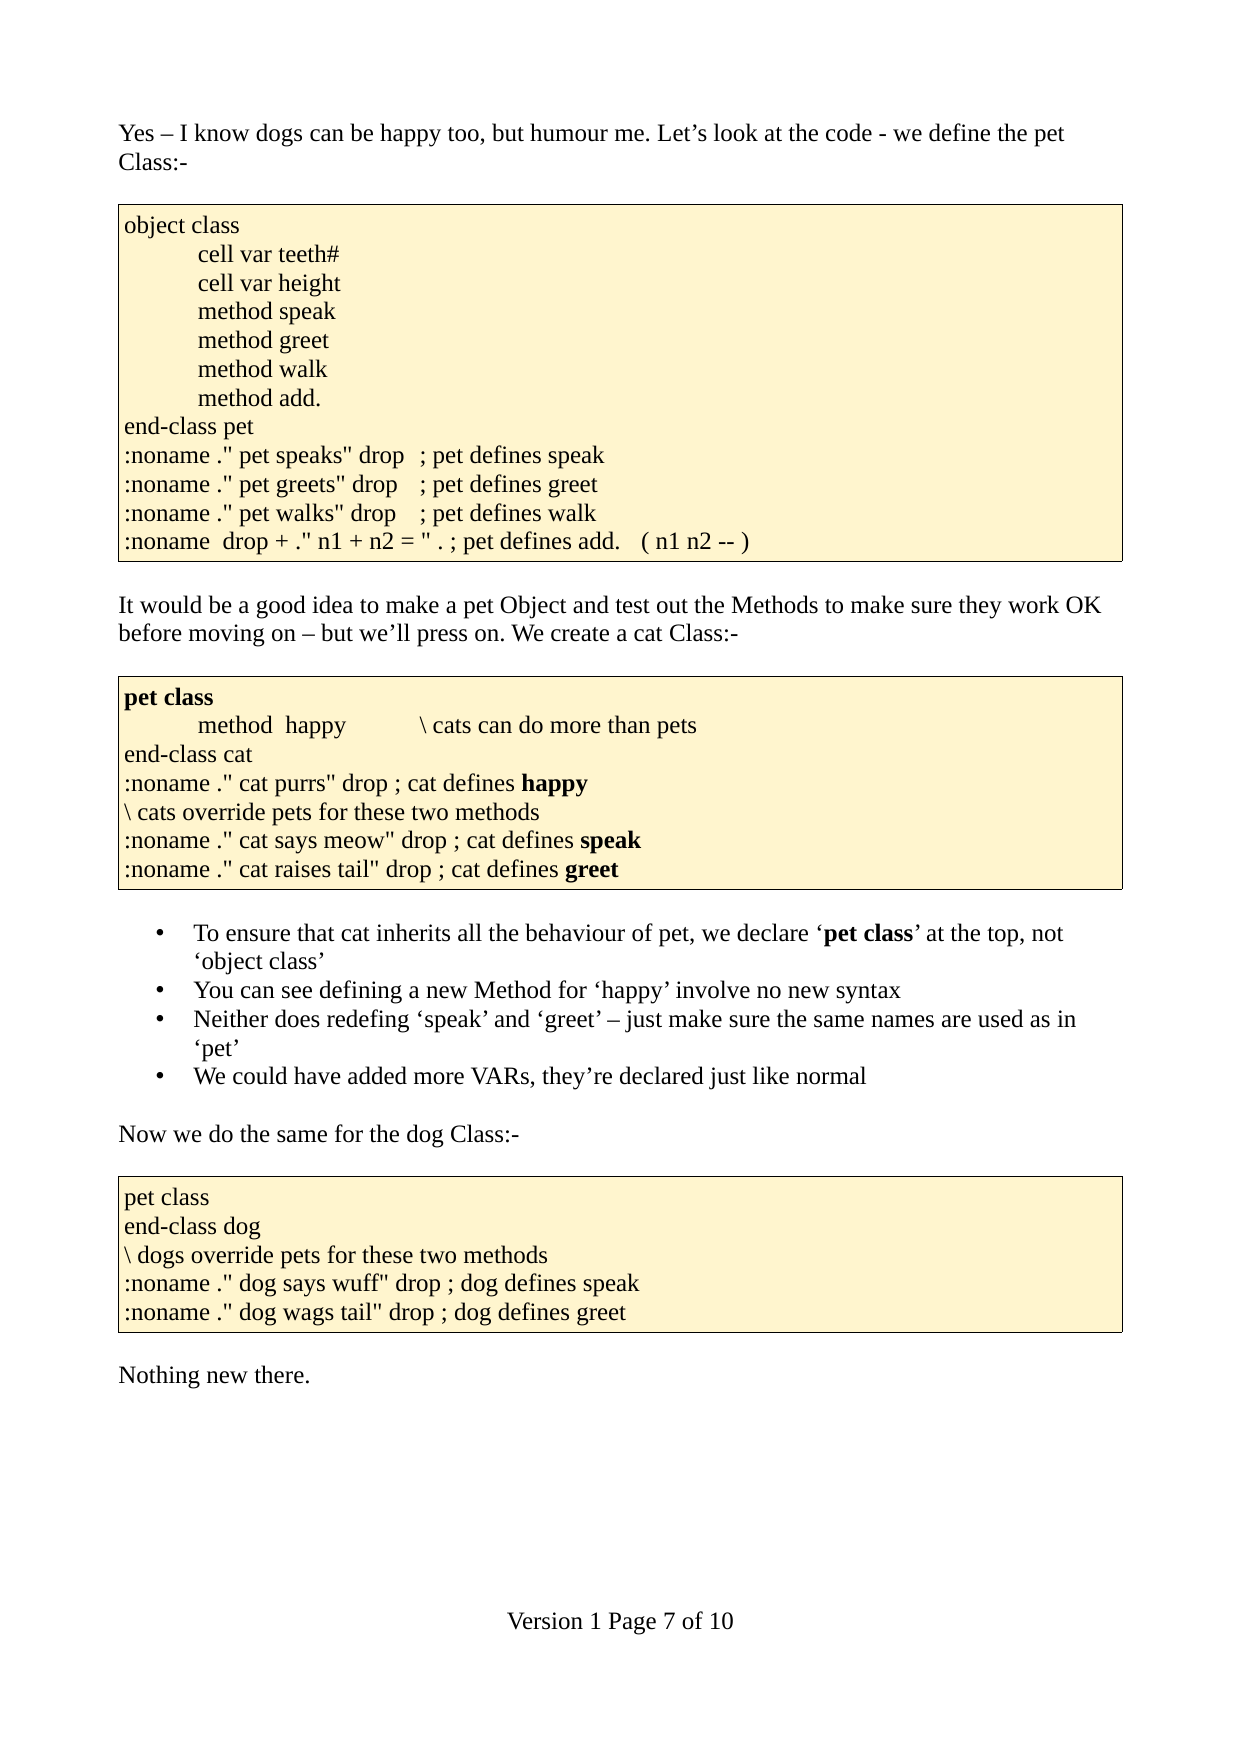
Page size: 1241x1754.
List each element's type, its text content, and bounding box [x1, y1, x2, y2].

list To ensure that cat inherits all the behaviour of pet, we declare ‘pet class’ at the top, not ‘object class’ [156, 918, 1122, 975]
text Yes – I know dogs can be happy too, but humour me. Let’s look at the code - we define the pet Class:- [118, 118, 1122, 176]
table_header pet class method happy \ cats can do more than pets end-class cat :noname ." cat purrs" drop ; cat defines happy \ cats override pets for these two methods :noname ." cat says meow" drop ; cat defines speak :noname ." cat raises tail" drop ; cat defines greet [119, 677, 1122, 889]
table_header object class cell var teeth# cell var height method speak method greet method walk method add. end-class pet :noname ." pet speaks" drop ; pet defines speak :noname ." pet greets" drop ; pet defines greet :noname ." pet walks" drop ; pet defines walk :noname drop + ." n1 + n2 = " . ; pet defines add. ( n1 n2 -- ) [119, 205, 1122, 561]
list We could have added more VARs, they’re declared just like normal [156, 1061, 1122, 1090]
text It would be a good idea to make a pet Object and test out the Methods to make sure they work OK before moving on – but we’ll press on. We create a cat Class:- [118, 590, 1122, 647]
text Nothing new there. [118, 1361, 1122, 1389]
table_header pet class end-class dog \ dogs override pets for these two methods :noname ." dog says wuff" drop ; dog defines speak :noname ." dog wags tail" drop ; dog defines greet [119, 1177, 1122, 1332]
text Now we do the same for the dog Class:- [118, 1119, 1122, 1148]
list You can see defining a new Method for ‘happy’ involve no new syntax [156, 975, 1122, 1004]
list Neither does redefing ‘speak’ and ‘greet’ – just make sure the same names are used as in ‘pet’ [156, 1004, 1122, 1061]
